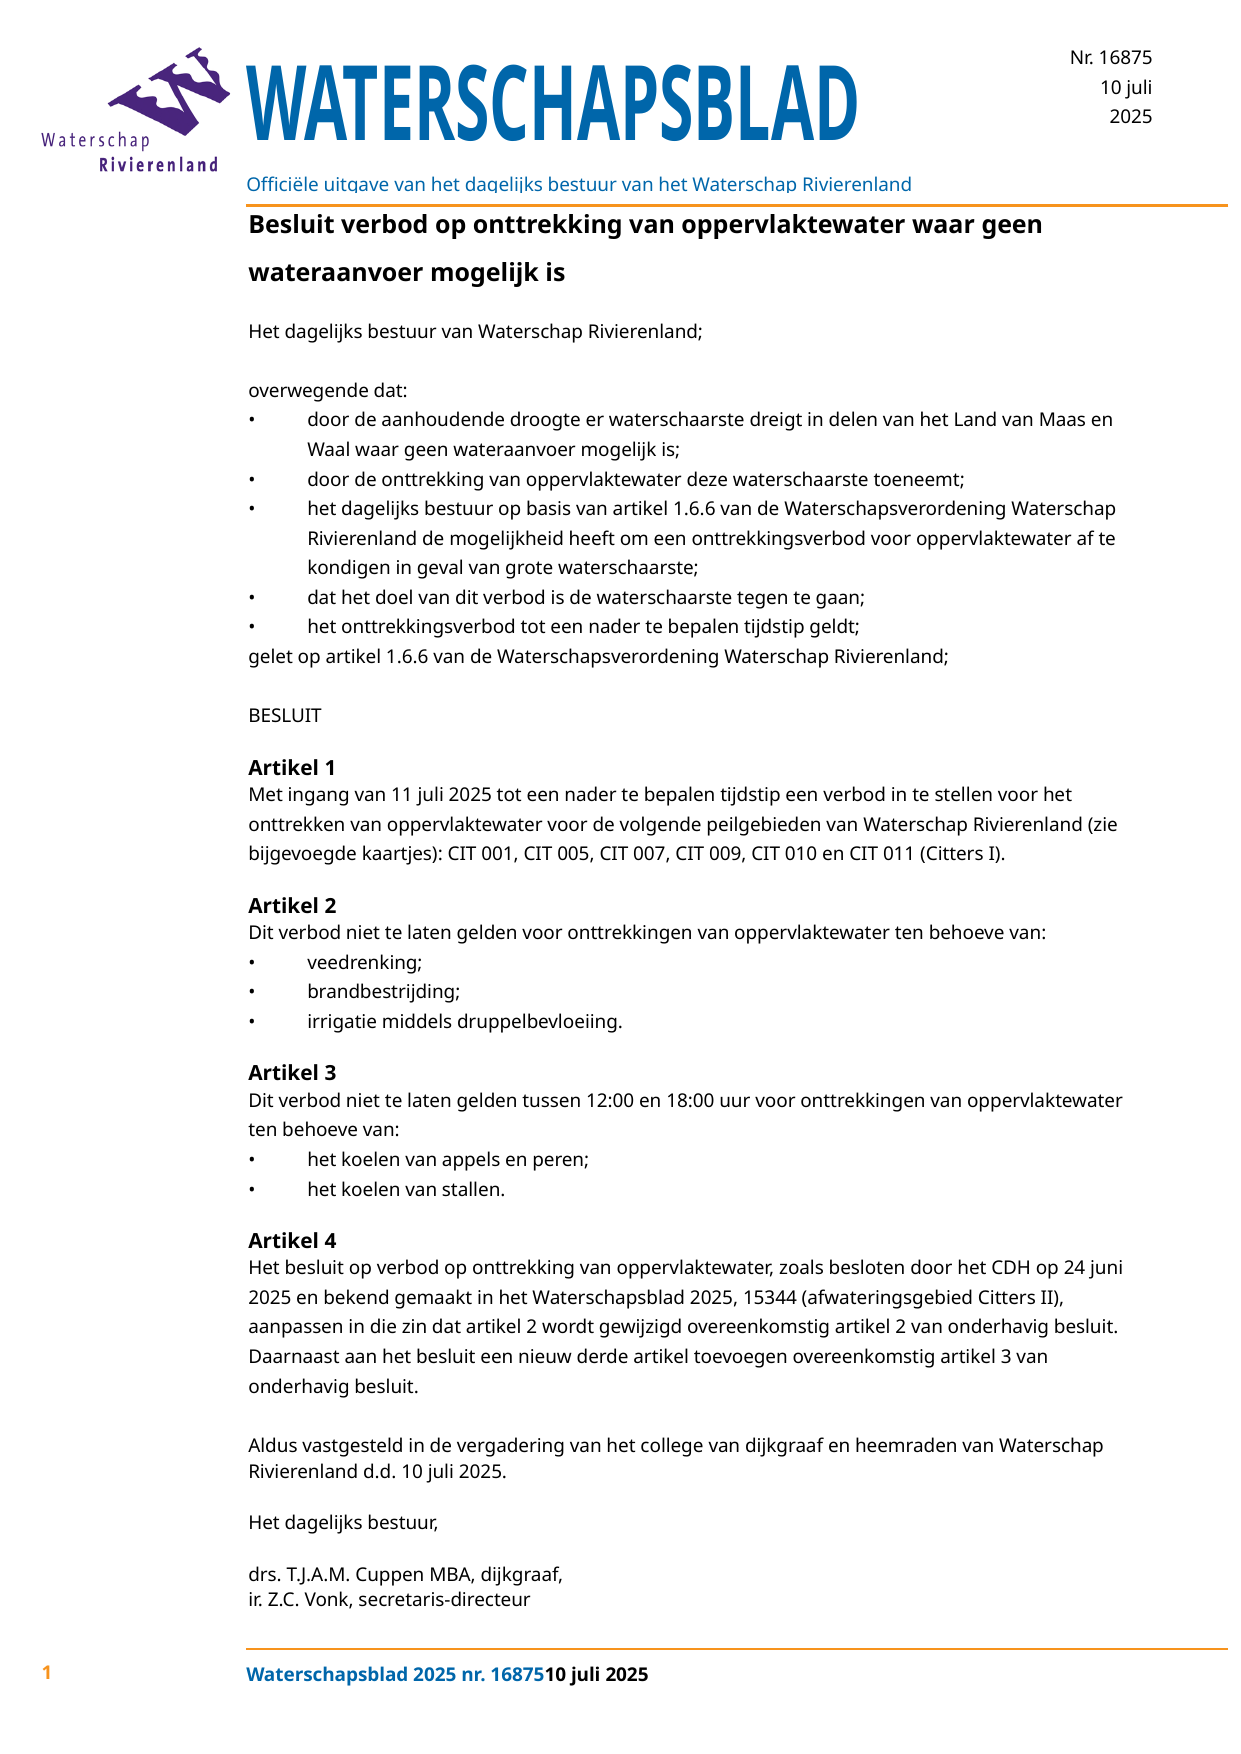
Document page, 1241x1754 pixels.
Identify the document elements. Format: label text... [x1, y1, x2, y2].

text overwegende dat: [248, 377, 1152, 403]
text Dit verbod niet te laten gelden voor onttrekkingen van oppervlaktewater ten behoeve van: [248, 919, 1152, 945]
list het onttrekkingsverbod tot een nader te bepalen tijdstip geldt; [248, 614, 1152, 639]
text Dit verbod niet te laten gelden tussen 12:00 en 18:00 uur voor onttrekkingen van oppervlaktewater ten behoeve van: [248, 1087, 1152, 1142]
text drs. T.J.A.M. Cuppen MBA, dijkgraaf, [248, 1561, 1152, 1586]
list het koelen van stallen. [248, 1176, 1152, 1201]
list veedrenking; [248, 949, 1152, 975]
text Aldus vastgesteld in de vergadering van het college van dijkgraaf en heemraden van Waterschap Rivierenland d.d. 10 juli 2025. [248, 1432, 1152, 1483]
text Artikel 3 [248, 1058, 1152, 1087]
list het dagelijks bestuur op basis van artikel 1.6.6 van de Waterschapsverordening Waterschap Rivierenland de mogelijkheid heeft om een onttrekkingsverbod voor oppervlaktewater af te kondigen in geval van grote waterschaarste; [248, 495, 1152, 580]
picture [41, 47, 231, 172]
text gelet op artikel 1.6.6 van de Waterschapsverordening Waterschap Rivierenland; [248, 643, 1152, 669]
text Artikel 2 [248, 891, 1152, 919]
text Het besluit op verbod op onttrekking van oppervlaktewater, zoals besloten door het CDH op 24 juni 2025 en bekend gemaakt in het Waterschapsblad 2025, 15344 (afwateringsgebied Citters II), aanpassen in die zin dat artikel 2 wordt gewijzigd overeenkomstig artikel 2 van onderhavig besluit. Daarnaast aan het besluit een nieuw derde artikel toevoegen overeenkomstig artikel 3 van onderhavig besluit. [248, 1254, 1152, 1399]
list brandbestrijding; [248, 978, 1152, 1004]
text BESLUIT [248, 702, 1152, 728]
list dat het doel van dit verbod is de waterschaarste tegen te gaan; [248, 584, 1152, 610]
text Met ingang van 11 juli 2025 tot een nader te bepalen tijdstip een verbod in te stellen voor het onttrekken van oppervlaktewater voor de volgende peilgebieden van Waterschap Rivierenland (zie bijgevoegde kaartjes): CIT 001, CIT 005, CIT 007, CIT 009, CIT 010 en CIT 011 (Citters I). [248, 781, 1152, 866]
list door de onttrekking van oppervlaktewater deze waterschaarste toeneemt; [248, 466, 1152, 492]
text Het dagelijks bestuur van Waterschap Rivierenland; [248, 318, 1152, 344]
list irrigatie middels druppelbevloeiing. [248, 1008, 1152, 1034]
text Besluit verbod op onttrekking van oppervlaktewater waar geen wateraanvoer mogelijk is [248, 207, 1152, 288]
text Artikel 1 [248, 753, 1152, 781]
list het koelen van appels en peren; [248, 1146, 1152, 1172]
text ir. Z.C. Vonk, secretaris-directeur [248, 1586, 1152, 1612]
text Artikel 4 [248, 1226, 1152, 1254]
text Het dagelijks bestuur, [248, 1509, 1152, 1535]
list door de aanhoudende droogte er waterschaarste dreigt in delen van het Land van Maas en Waal waar geen wateraanvoer mogelijk is; [248, 407, 1152, 462]
